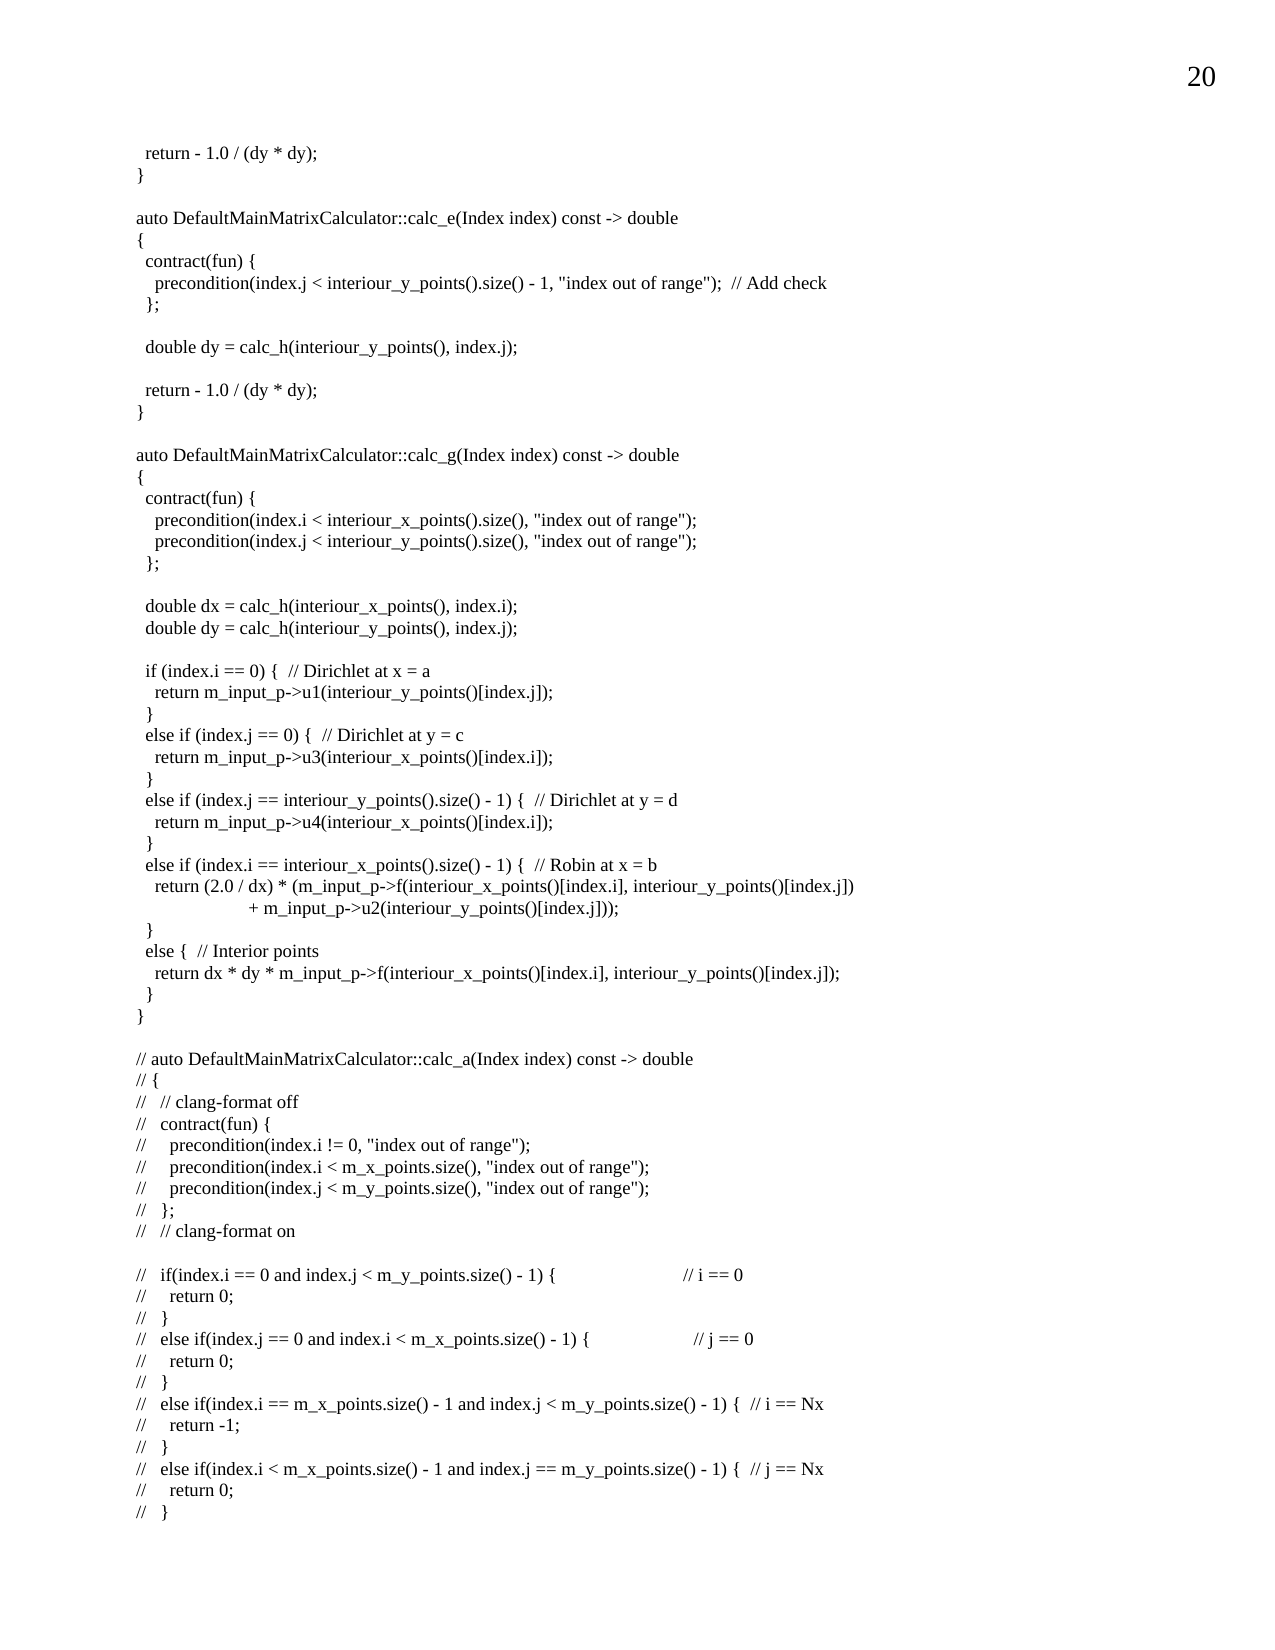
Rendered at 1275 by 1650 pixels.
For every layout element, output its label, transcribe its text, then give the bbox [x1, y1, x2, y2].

text return m_input_p->u4(interiour_x_points()[index.i]); [133, 811, 1214, 832]
text // contract(fun) { [133, 1112, 1214, 1134]
text double dy = calc_h(interiour_y_points(), index.j); [133, 617, 1214, 638]
text // } [133, 1501, 1214, 1522]
text // precondition(index.j < m_y_points.size(), "index out of range"); [133, 1177, 1214, 1199]
text } [133, 918, 1214, 940]
text contract(fun) { [133, 250, 1214, 272]
text // { [133, 1069, 1214, 1091]
text } [133, 832, 1214, 854]
text return dx * dy * m_input_p->f(interiour_x_points()[index.i], interiour_y_points()[index.j]); [133, 962, 1214, 983]
text // } [133, 1371, 1214, 1393]
text // // clang-format on [133, 1220, 1214, 1242]
text auto DefaultMainMatrixCalculator::calc_g(Index index) const -> double [133, 444, 1214, 466]
text // return -1; [133, 1414, 1214, 1436]
text // else if(index.i == m_x_points.size() - 1 and index.j < m_y_points.size() - 1) { // i == Nx [133, 1393, 1214, 1414]
text return - 1.0 / (dy * dy); [133, 142, 1214, 164]
text else { // Interior points [133, 940, 1214, 962]
text // }; [133, 1199, 1214, 1220]
text return m_input_p->u3(interiour_x_points()[index.i]); [133, 746, 1214, 767]
text // precondition(index.i < m_x_points.size(), "index out of range"); [133, 1156, 1214, 1177]
text } [133, 983, 1214, 1005]
text auto DefaultMainMatrixCalculator::calc_e(Index index) const -> double [133, 207, 1214, 228]
text } [133, 703, 1214, 724]
text return m_input_p->u1(interiour_y_points()[index.j]); [133, 681, 1214, 703]
text // precondition(index.i != 0, "index out of range"); [133, 1134, 1214, 1156]
text // if(index.i == 0 and index.j < m_y_points.size() - 1) { // i == 0 [133, 1263, 1214, 1285]
text { [133, 228, 1214, 250]
text else if (index.j == interiour_y_points().size() - 1) { // Dirichlet at y = d [133, 789, 1214, 811]
text { [133, 466, 1214, 487]
text // } [133, 1307, 1214, 1328]
text contract(fun) { [133, 487, 1214, 509]
text // else if(index.i < m_x_points.size() - 1 and index.j == m_y_points.size() - 1) { // j == Nx [133, 1457, 1214, 1479]
text } [133, 401, 1214, 422]
text } [133, 767, 1214, 789]
text // return 0; [133, 1285, 1214, 1307]
text precondition(index.j < interiour_y_points().size() - 1, "index out of range"); // Add check [133, 272, 1214, 293]
text // } [133, 1436, 1214, 1457]
text return - 1.0 / (dy * dy); [133, 379, 1214, 401]
text // else if(index.j == 0 and index.i < m_x_points.size() - 1) { // j == 0 [133, 1328, 1214, 1350]
text }; [133, 293, 1214, 315]
text if (index.i == 0) { // Dirichlet at x = a [133, 660, 1214, 681]
text precondition(index.i < interiour_x_points().size(), "index out of range"); [133, 509, 1214, 530]
text // return 0; [133, 1479, 1214, 1501]
text // auto DefaultMainMatrixCalculator::calc_a(Index index) const -> double [133, 1048, 1214, 1069]
text // return 0; [133, 1350, 1214, 1371]
text double dy = calc_h(interiour_y_points(), index.j); [133, 336, 1214, 358]
text } [133, 164, 1214, 185]
text else if (index.i == interiour_x_points().size() - 1) { // Robin at x = b [133, 854, 1214, 875]
text }; [133, 552, 1214, 573]
text precondition(index.j < interiour_y_points().size(), "index out of range"); [133, 530, 1214, 552]
text else if (index.j == 0) { // Dirichlet at y = c [133, 724, 1214, 746]
text return (2.0 / dx) * (m_input_p->f(interiour_x_points()[index.i], interiour_y_points()[index.j]) [133, 875, 1214, 897]
text + m_input_p->u2(interiour_y_points()[index.j])); [133, 897, 1214, 918]
text // // clang-format off [133, 1091, 1214, 1112]
text double dx = calc_h(interiour_x_points(), index.i); [133, 595, 1214, 617]
text } [133, 1005, 1214, 1026]
